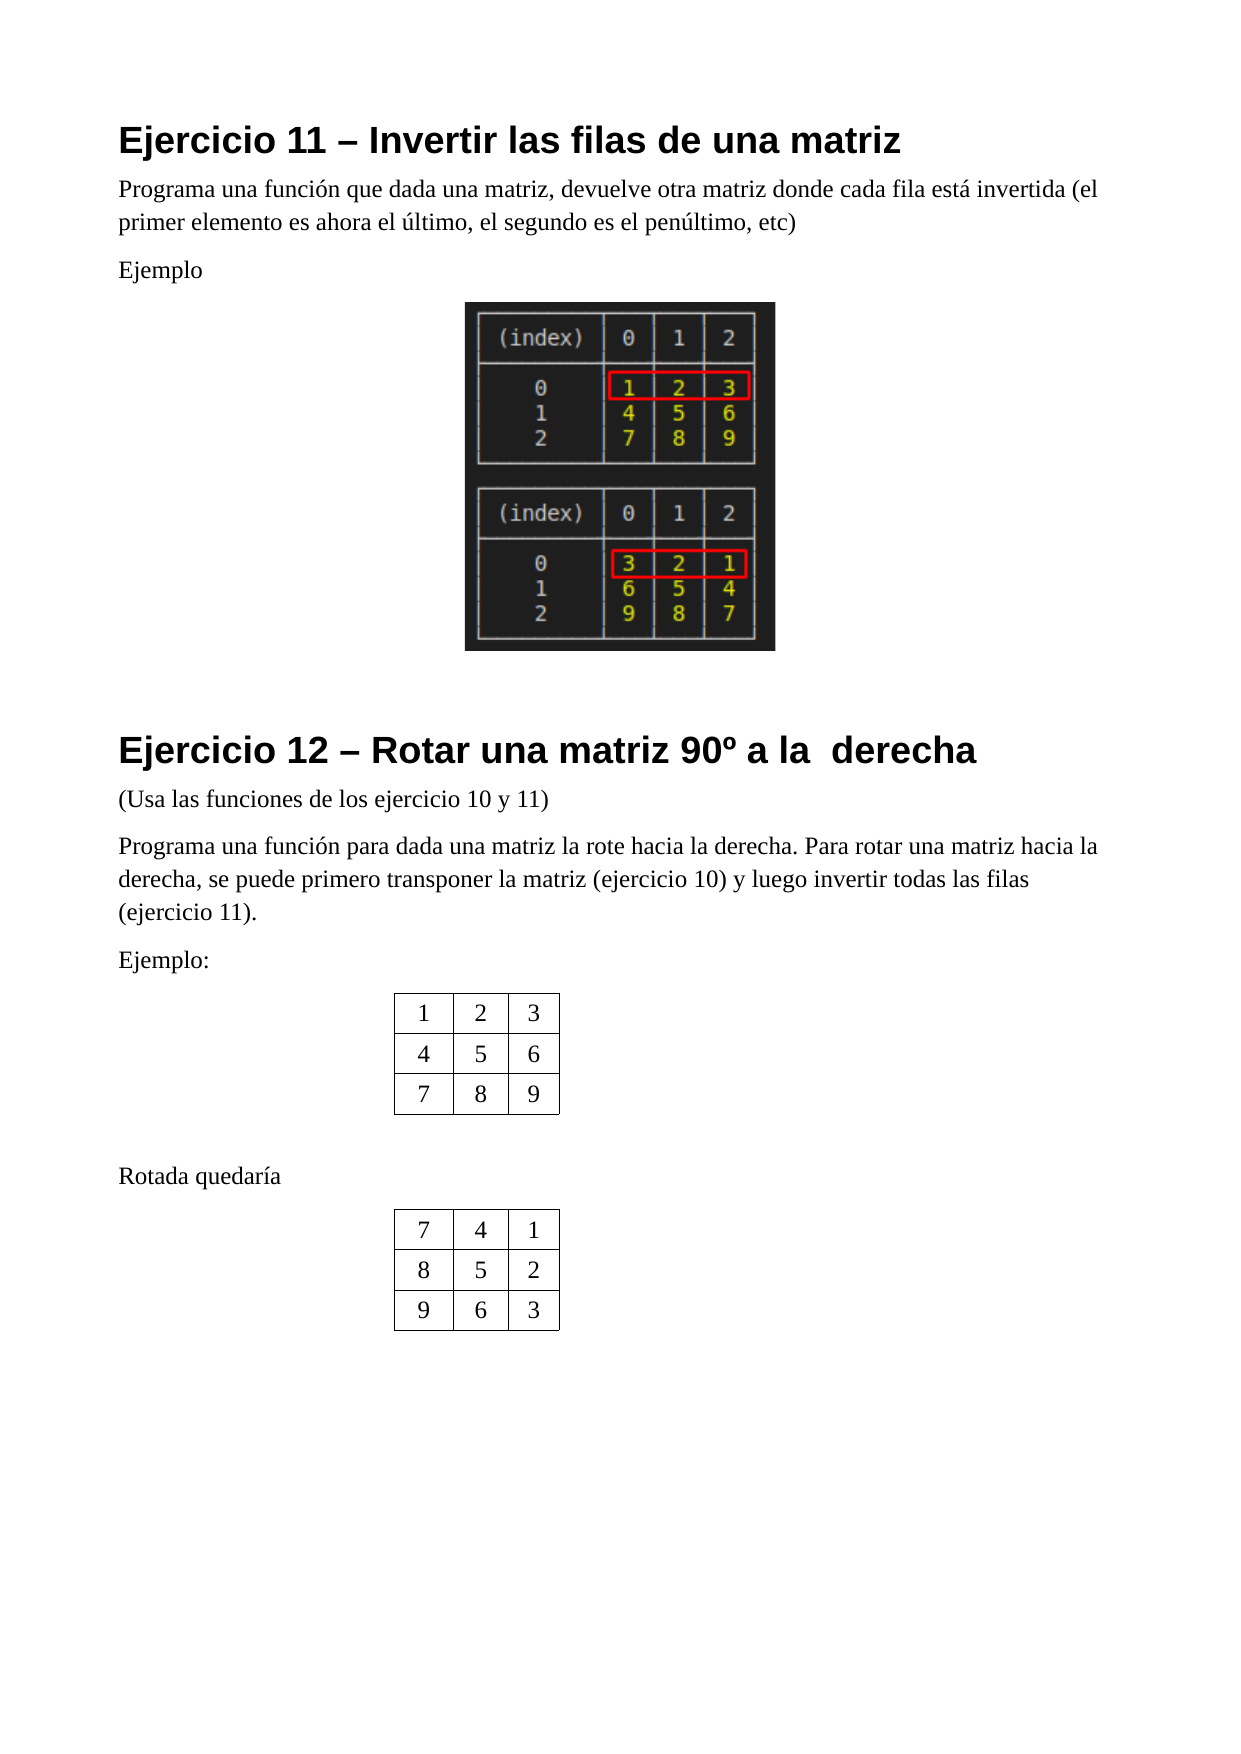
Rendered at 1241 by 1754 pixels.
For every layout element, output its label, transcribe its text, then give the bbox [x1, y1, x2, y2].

table_header 3 [509, 994, 559, 1033]
table_cell 9 [395, 1291, 453, 1330]
table_cell 2 [509, 1250, 559, 1289]
table_cell 6 [454, 1291, 508, 1330]
table_cell 8 [454, 1074, 508, 1114]
text Programa una función que dada una matriz, devuelve otra matriz donde cada fila está invertida (el primer elemento es ahora el último, el segundo es el penúltimo, etc) [118, 174, 1122, 236]
table_cell 3 [509, 1291, 559, 1330]
table_cell 9 [509, 1074, 559, 1114]
text Ejemplo: [118, 945, 1122, 974]
table_cell 5 [454, 1034, 508, 1073]
table_cell 7 [395, 1074, 453, 1114]
subtitle Ejercicio 11 – Invertir las filas de una matriz [118, 118, 1122, 162]
table_cell 5 [454, 1250, 508, 1289]
table_cell 6 [509, 1034, 559, 1073]
table_cell 8 [395, 1250, 453, 1289]
text (Usa las funciones de los ejercicio 10 y 11) [118, 784, 1122, 813]
text Ejemplo [118, 255, 1122, 284]
table_header 4 [454, 1210, 508, 1249]
table_cell 4 [395, 1034, 453, 1073]
table_header 7 [395, 1210, 453, 1249]
picture [464, 302, 776, 651]
table_header 1 [509, 1210, 559, 1249]
text Programa una función para dada una matriz la rote hacia la derecha. Para rotar una matriz hacia la derecha, se puede primero transponer la matriz (ejercicio 10) y luego invertir todas las filas (ejercicio 11). [118, 831, 1122, 926]
table_header 2 [454, 994, 508, 1033]
subtitle Ejercicio 12 – Rotar una matriz 90º a la derecha [118, 728, 1122, 771]
table_header 1 [395, 994, 453, 1033]
text Rotada quedaría [118, 1161, 1122, 1190]
